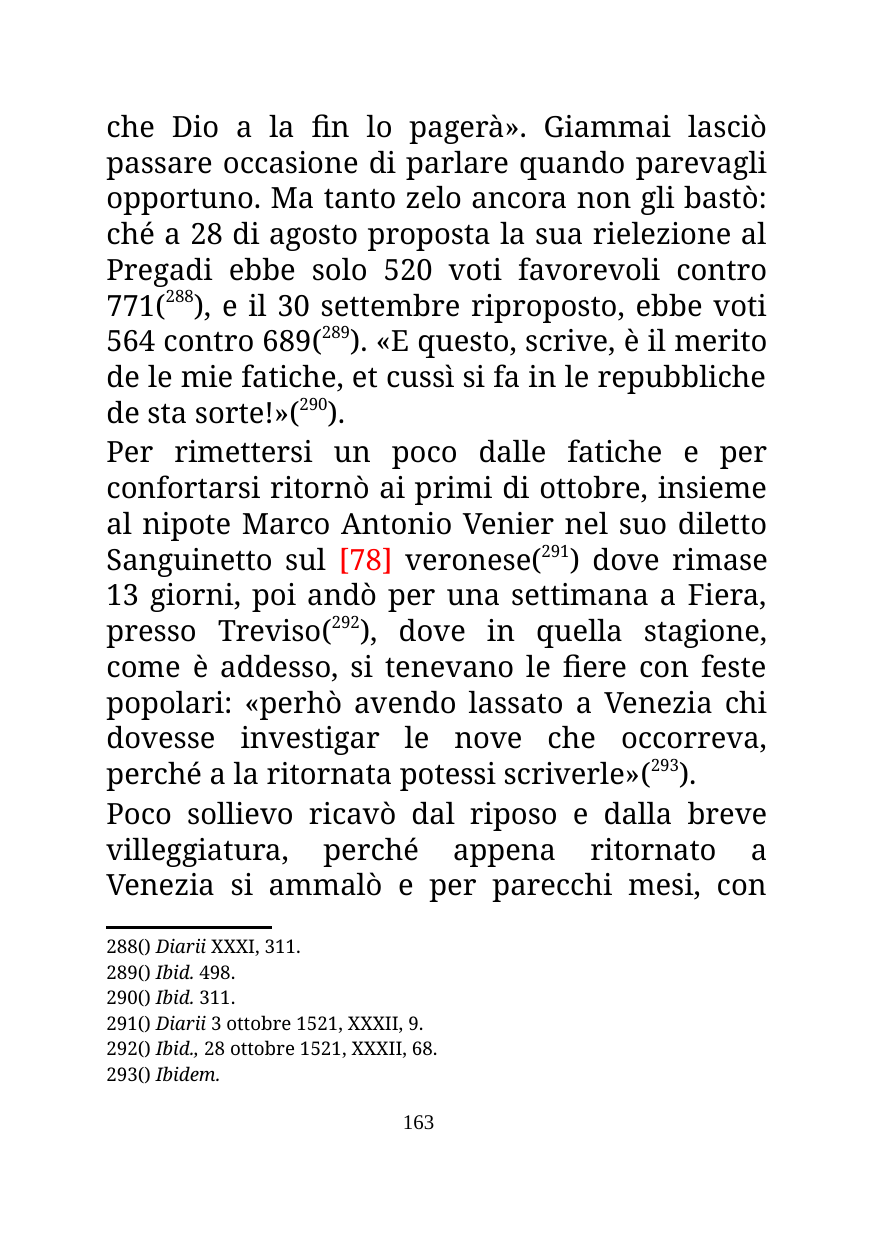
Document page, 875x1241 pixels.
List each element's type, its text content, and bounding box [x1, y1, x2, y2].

text () Ibid., 28 ottobre 1521, XXXII, 68. [106, 1036, 768, 1061]
text Per rimettersi un poco dalle fatiche e per confortarsi ritornò ai primi di ottobre, insieme al nipote Marco Antonio Venier nel suo diletto Sanguinetto sul [78] veronese() dove rimase 13 giorni, poi andò per una settimana a Fiera, presso Treviso(), dove in quella stagione, come è addesso, si tenevano le fiere con feste popolari: «perhò avendo lassato a Venezia chi dovesse investigar le nove che occorreva, perché a la ritornata potessi scriverle»(). [106, 432, 768, 793]
text che Dio a la fin lo pagerà». Giammai lasciò passare occasione di parlare quando parevagli opportuno. Ma tanto zelo ancora non gli bastò: ché a 28 di agosto proposta la sua rielezione al Pregadi ebbe solo 520 voti favorevoli contro 771(), e il 30 settembre riproposto, ebbe voti 564 contro 689(). «E questo, scrive, è il merito de le mie fatiche, et cussì si fa in le repubbliche de sta sorte!»(). [106, 106, 768, 432]
text () Ibid. 498. [106, 959, 768, 984]
text () Ibidem. [106, 1061, 768, 1087]
text () Diarii XXXI, 311. [106, 933, 768, 959]
text () Diarii 3 ottobre 1521, XXXII, 9. [106, 1010, 768, 1036]
text () Ibid. 311. [106, 984, 768, 1010]
text Poco sollievo ricavò dal riposo e dalla breve villeggiatura, perché appena ritornato a Venezia si ammalò e per parecchi mesi, con [106, 793, 768, 904]
